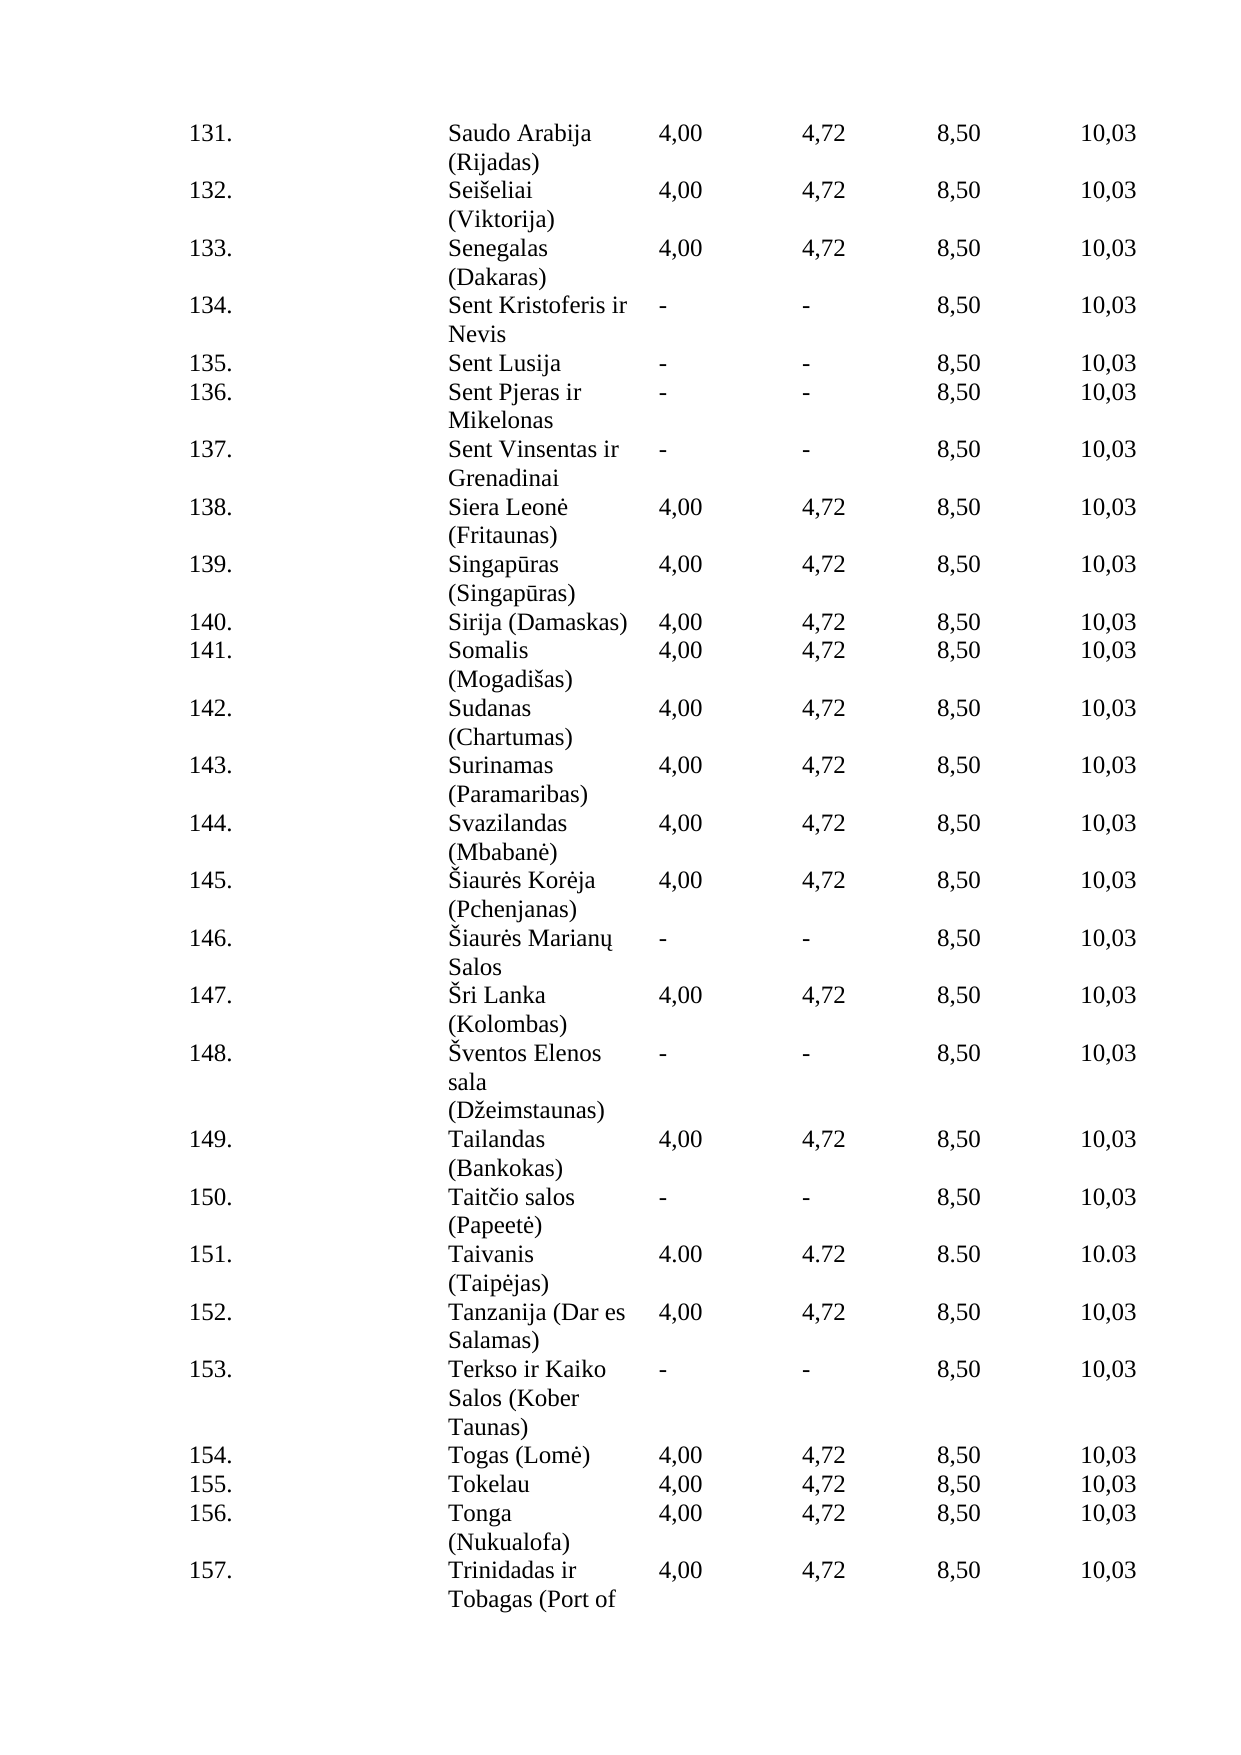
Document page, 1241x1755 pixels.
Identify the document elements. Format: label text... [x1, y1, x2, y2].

table_cell [300, 1297, 437, 1354]
table_cell 155. [177, 1469, 300, 1498]
table_cell 4,00 [647, 1556, 791, 1613]
table_cell [300, 118, 437, 176]
table_cell 8,50 [926, 118, 1069, 176]
table_cell 10,03 [1069, 1354, 1204, 1441]
table_cell Sirija (Damaskas) [437, 607, 647, 636]
table_cell [300, 1441, 437, 1469]
table_cell [300, 693, 437, 751]
table_cell 10,03 [1069, 1038, 1204, 1124]
table_cell 131. [177, 118, 300, 176]
table_cell 10,03 [1069, 549, 1204, 607]
table_cell 151. [177, 1239, 300, 1297]
table_cell 8,50 [926, 1498, 1069, 1556]
table_cell 140. [177, 607, 300, 636]
table_cell [300, 751, 437, 808]
table_cell 4,00 [647, 1498, 791, 1556]
table_cell Tokelau [437, 1469, 647, 1498]
table_cell 132. [177, 176, 300, 233]
table_cell 156. [177, 1498, 300, 1556]
table_cell 10,03 [1069, 923, 1204, 981]
table_cell 4,72 [791, 233, 926, 291]
table_cell 4,72 [791, 1498, 926, 1556]
table_cell 146. [177, 923, 300, 981]
table_cell Šventos Elenos sala (Džeimstaunas) [437, 1038, 647, 1124]
table_cell 4,72 [791, 1297, 926, 1354]
table_cell Surinamas (Paramaribas) [437, 751, 647, 808]
table_cell - [647, 291, 791, 348]
table_cell [300, 636, 437, 693]
table_cell [300, 1498, 437, 1556]
table_cell 8,50 [926, 923, 1069, 981]
table_cell 142. [177, 693, 300, 751]
table_cell 141. [177, 636, 300, 693]
table_cell 4,72 [791, 636, 926, 693]
table_cell 8,50 [926, 808, 1069, 866]
table_cell 10,03 [1069, 176, 1204, 233]
table_cell [300, 1556, 437, 1613]
table_cell 4,00 [647, 1469, 791, 1498]
table_cell [300, 1038, 437, 1124]
table_cell 4,72 [791, 1441, 926, 1469]
table_cell - [647, 1182, 791, 1239]
table_cell 8,50 [926, 1354, 1069, 1441]
table_cell 4,72 [791, 549, 926, 607]
table_cell Siera Leonė (Fritaunas) [437, 492, 647, 549]
table_cell 10,03 [1069, 348, 1204, 377]
table_cell 10,03 [1069, 291, 1204, 348]
table_cell 8,50 [926, 492, 1069, 549]
table_cell Taivanis (Taipėjas) [437, 1239, 647, 1297]
table_cell 4,00 [647, 492, 791, 549]
table_cell 10,03 [1069, 377, 1204, 434]
table_cell Sent Kristoferis ir Nevis [437, 291, 647, 348]
table_cell Senegalas (Dakaras) [437, 233, 647, 291]
table_cell 4,72 [791, 693, 926, 751]
table_cell 8,50 [926, 1441, 1069, 1469]
table_cell 153. [177, 1354, 300, 1441]
table_cell 144. [177, 808, 300, 866]
table_cell 4.72 [791, 1239, 926, 1297]
table_cell - [647, 1038, 791, 1124]
table_cell 10,03 [1069, 981, 1204, 1038]
table_cell 137. [177, 434, 300, 492]
table_cell 8,50 [926, 1038, 1069, 1124]
table_cell - [791, 1038, 926, 1124]
table_cell 10,03 [1069, 808, 1204, 866]
table_cell 8,50 [926, 348, 1069, 377]
table_cell Sent Vinsentas ir Grenadinai [437, 434, 647, 492]
table_cell - [791, 434, 926, 492]
table_cell 4,00 [647, 866, 791, 923]
table_cell 4,72 [791, 1124, 926, 1182]
table_cell 4,00 [647, 693, 791, 751]
table_cell Terkso ir Kaiko Salos (Kober Taunas) [437, 1354, 647, 1441]
table_cell 150. [177, 1182, 300, 1239]
table_cell - [647, 377, 791, 434]
table_cell 154. [177, 1441, 300, 1469]
table_cell 152. [177, 1297, 300, 1354]
table_cell 4,72 [791, 1556, 926, 1613]
table_cell 8,50 [926, 636, 1069, 693]
table_cell 145. [177, 866, 300, 923]
table_cell - [791, 923, 926, 981]
table_cell 10,03 [1069, 1124, 1204, 1182]
table_cell 4,72 [791, 808, 926, 866]
table_cell 134. [177, 291, 300, 348]
table_cell - [791, 377, 926, 434]
table_cell - [647, 348, 791, 377]
table_cell [300, 492, 437, 549]
table_cell 10,03 [1069, 434, 1204, 492]
table_cell 4,72 [791, 1469, 926, 1498]
table_cell 10,03 [1069, 866, 1204, 923]
table_cell 4,00 [647, 118, 791, 176]
table_cell 8,50 [926, 176, 1069, 233]
table_cell 10,03 [1069, 693, 1204, 751]
table_cell [300, 808, 437, 866]
table_cell 4,00 [647, 1297, 791, 1354]
table_cell Togas (Lomė) [437, 1441, 647, 1469]
table_cell Sent Pjeras ir Mikelonas [437, 377, 647, 434]
table_cell 10,03 [1069, 1556, 1204, 1613]
table_cell 8,50 [926, 1124, 1069, 1182]
table_cell [300, 176, 437, 233]
table_cell 10,03 [1069, 118, 1204, 176]
table_cell Tailandas (Bankokas) [437, 1124, 647, 1182]
table_cell 8,50 [926, 233, 1069, 291]
table_cell 4,00 [647, 636, 791, 693]
table_cell 139. [177, 549, 300, 607]
table_cell 10,03 [1069, 751, 1204, 808]
table_cell 10,03 [1069, 492, 1204, 549]
table_cell - [791, 1354, 926, 1441]
table_cell Tonga (Nukualofa) [437, 1498, 647, 1556]
table_cell 8,50 [926, 1182, 1069, 1239]
table_cell [300, 981, 437, 1038]
table_cell 136. [177, 377, 300, 434]
table_cell Svazilandas (Mbabanė) [437, 808, 647, 866]
table_cell 4,00 [647, 1124, 791, 1182]
table_cell 4,72 [791, 981, 926, 1038]
table_cell 4,00 [647, 1441, 791, 1469]
table_cell 10,03 [1069, 1498, 1204, 1556]
table_cell 4,72 [791, 607, 926, 636]
table_cell 4,72 [791, 751, 926, 808]
table_cell - [791, 348, 926, 377]
table_cell [300, 1239, 437, 1297]
table_cell 4.00 [647, 1239, 791, 1297]
table_cell 8,50 [926, 1556, 1069, 1613]
table_cell [300, 866, 437, 923]
table_cell - [647, 923, 791, 981]
table_cell 8,50 [926, 607, 1069, 636]
table_cell Sudanas (Chartumas) [437, 693, 647, 751]
table_cell 4,00 [647, 233, 791, 291]
table_cell 8,50 [926, 1469, 1069, 1498]
table_cell 143. [177, 751, 300, 808]
table_cell [300, 923, 437, 981]
table_cell 4,00 [647, 176, 791, 233]
table_cell 4,72 [791, 118, 926, 176]
table_cell 10,03 [1069, 1441, 1204, 1469]
table_cell Šiaurės Korėja (Pchenjanas) [437, 866, 647, 923]
table_cell 10,03 [1069, 233, 1204, 291]
table_cell 10,03 [1069, 1469, 1204, 1498]
table_cell 10,03 [1069, 1182, 1204, 1239]
table_cell [300, 1124, 437, 1182]
table_cell [300, 434, 437, 492]
table_cell [300, 549, 437, 607]
table_cell Singapūras (Singapūras) [437, 549, 647, 607]
table_cell - [647, 1354, 791, 1441]
table_cell 8,50 [926, 866, 1069, 923]
table_cell 8,50 [926, 1297, 1069, 1354]
table_cell [300, 291, 437, 348]
table_cell [300, 607, 437, 636]
table_cell 4,00 [647, 607, 791, 636]
table_cell Tanzanija (Dar es Salamas) [437, 1297, 647, 1354]
table_cell 135. [177, 348, 300, 377]
table_cell 8,50 [926, 693, 1069, 751]
table_cell Taitčio salos (Papeetė) [437, 1182, 647, 1239]
table_cell 4,72 [791, 176, 926, 233]
table_cell 8,50 [926, 549, 1069, 607]
table_cell 148. [177, 1038, 300, 1124]
table_cell [300, 1354, 437, 1441]
table_cell 8.50 [926, 1239, 1069, 1297]
table_cell 10,03 [1069, 607, 1204, 636]
table_cell 4,00 [647, 808, 791, 866]
table_cell 138. [177, 492, 300, 549]
table_cell [300, 348, 437, 377]
table_cell Somalis (Mogadišas) [437, 636, 647, 693]
table_cell - [791, 291, 926, 348]
table_cell 4,00 [647, 549, 791, 607]
table_cell 8,50 [926, 434, 1069, 492]
table_cell 157. [177, 1556, 300, 1613]
table_cell Šiaurės Marianų Salos [437, 923, 647, 981]
table_cell 10.03 [1069, 1239, 1204, 1297]
table_cell 4,72 [791, 866, 926, 923]
table_cell 8,50 [926, 377, 1069, 434]
table_cell 133. [177, 233, 300, 291]
table_cell Trinidadas ir Tobagas (Port of [437, 1556, 647, 1613]
table_cell [300, 233, 437, 291]
table_cell 4,72 [791, 492, 926, 549]
table_cell - [791, 1182, 926, 1239]
table_cell 10,03 [1069, 1297, 1204, 1354]
table_cell 147. [177, 981, 300, 1038]
table_cell 4,00 [647, 751, 791, 808]
table_cell Seišeliai (Viktorija) [437, 176, 647, 233]
table_cell [300, 1469, 437, 1498]
table_cell 10,03 [1069, 636, 1204, 693]
table_cell [300, 1182, 437, 1239]
table_cell [300, 377, 437, 434]
table_cell 149. [177, 1124, 300, 1182]
table_cell Sent Lusija [437, 348, 647, 377]
table_cell 8,50 [926, 981, 1069, 1038]
table_cell 8,50 [926, 291, 1069, 348]
table_cell - [647, 434, 791, 492]
table_cell 8,50 [926, 751, 1069, 808]
table_cell Šri Lanka (Kolombas) [437, 981, 647, 1038]
table_cell Saudo Arabija (Rijadas) [437, 118, 647, 176]
table_cell 4,00 [647, 981, 791, 1038]
